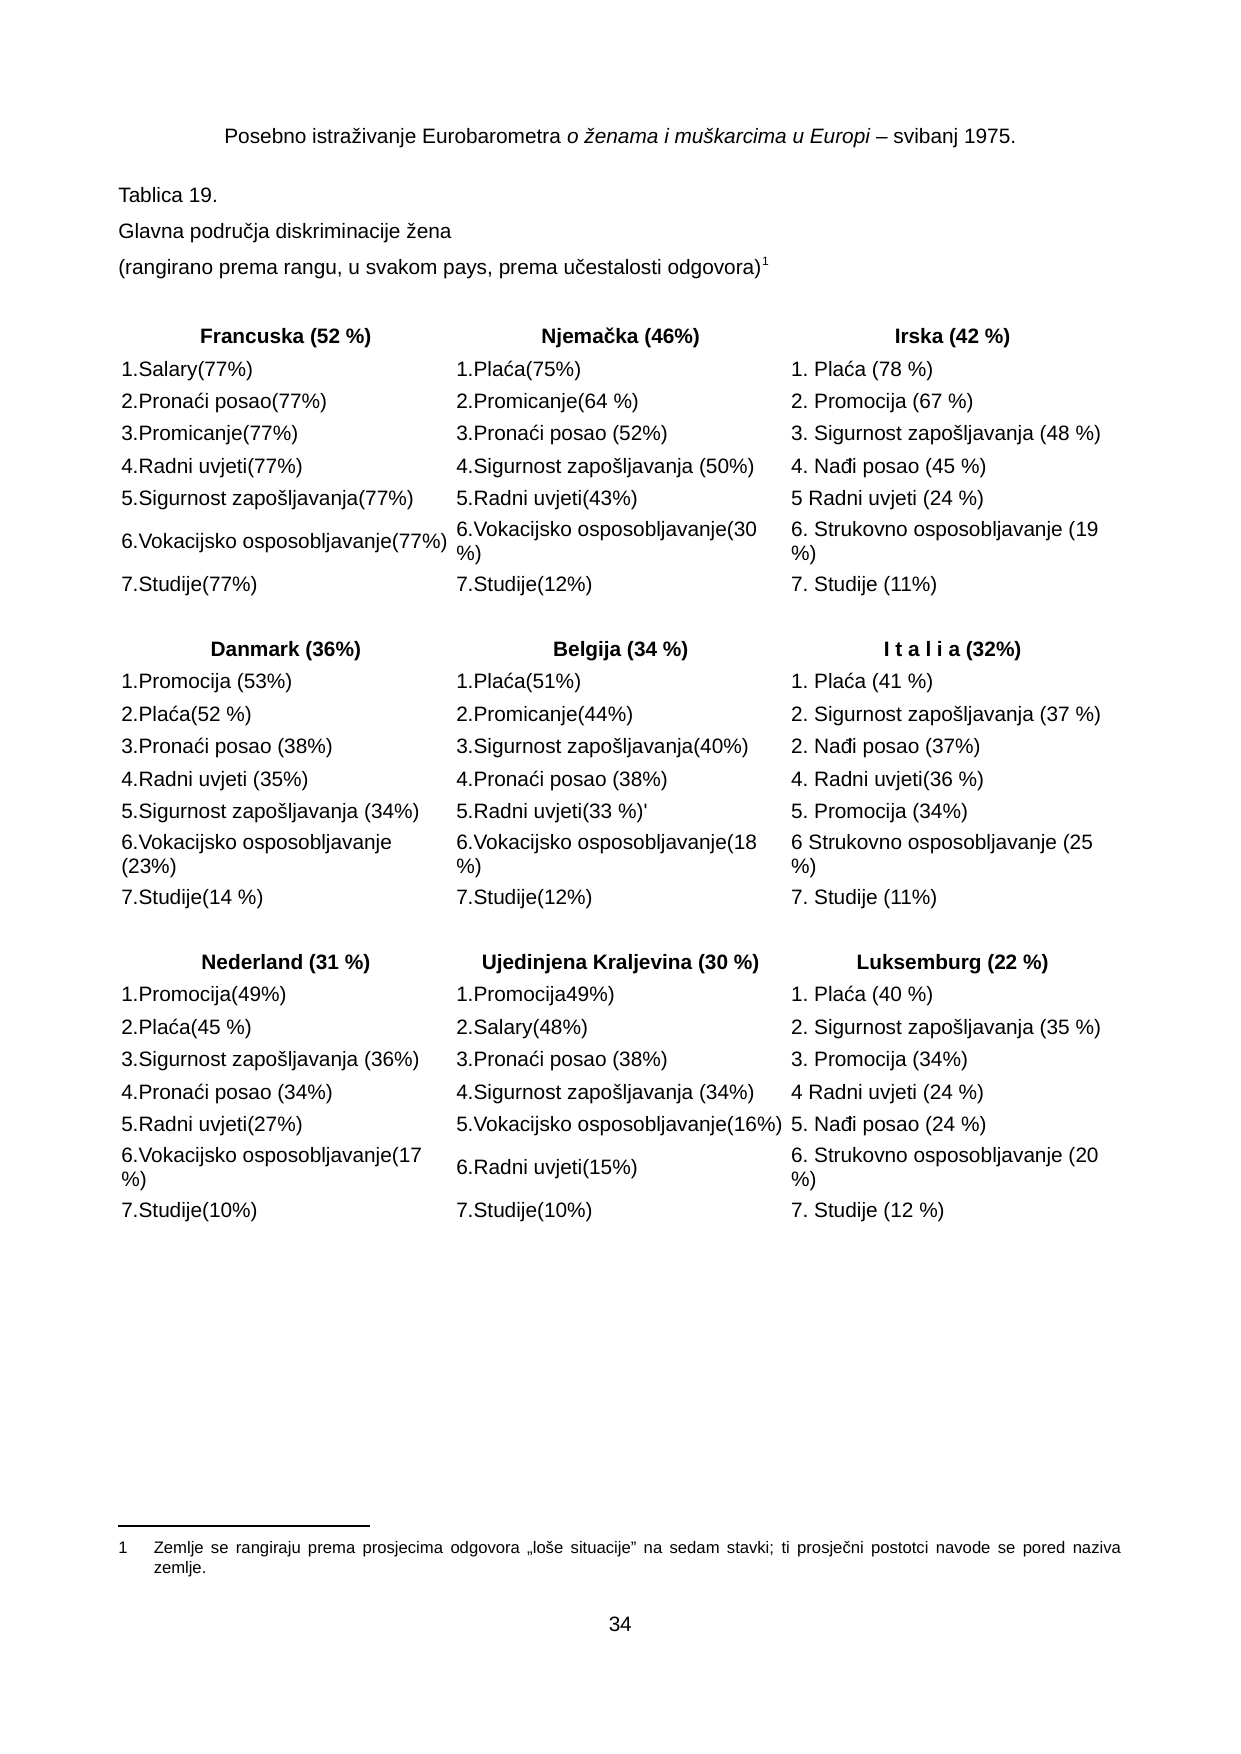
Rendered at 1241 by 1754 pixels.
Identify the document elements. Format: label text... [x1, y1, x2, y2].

table_cell 2.Promicanje(44%) [453, 698, 788, 730]
table_cell 1.Plaća(51%) [453, 665, 788, 698]
table_cell 5.Vokacijsko osposobljavanje(16%) [453, 1108, 788, 1140]
table_cell 7.Studije(14 %) [118, 881, 453, 913]
text Tablica 19. [118, 183, 1122, 207]
table_cell 2.Pronaći posao(77%) [118, 385, 453, 417]
table_cell 3.Pronaći posao (52%) [453, 417, 788, 449]
table_cell 4.Radni uvjeti(77%) [118, 450, 453, 482]
table_cell 6.Vokacijsko osposobljavanje(30 %) [453, 514, 788, 568]
table_cell 3.Sigurnost zapošljavanja(40%) [453, 730, 788, 762]
table_cell [118, 600, 453, 633]
table_cell 1. Plaća (41 %) [788, 665, 1123, 698]
table_cell 6.Vokacijsko osposobljavanje (23%) [118, 827, 453, 881]
table_cell Ujedinjena Kraljevina (30 %) [453, 946, 788, 978]
table_cell 4.Pronaći posao (38%) [453, 763, 788, 795]
table_cell 1. Plaća (40 %) [788, 978, 1123, 1011]
table_cell 5. Nađi posao (24 %) [788, 1108, 1123, 1140]
table_cell 3. Promocija (34%) [788, 1043, 1123, 1075]
table_cell 4. Nađi posao (45 %) [788, 450, 1123, 482]
table_cell 6 Strukovno osposobljavanje (25 %) [788, 827, 1123, 881]
table_cell 1. Plaća (78 %) [788, 352, 1123, 385]
table_cell 2. Promocija (67 %) [788, 385, 1123, 417]
table_cell 5.Sigurnost zapošljavanja(77%) [118, 482, 453, 514]
table_cell 4.Radni uvjeti (35%) [118, 763, 453, 795]
table_cell 6. Strukovno osposobljavanje (19 %) [788, 514, 1123, 568]
table_cell 1.Plaća(75%) [453, 352, 788, 385]
table_cell 4. Radni uvjeti(36 %) [788, 763, 1123, 795]
table_cell 1.Promocija (53%) [118, 665, 453, 698]
table_cell 5.Sigurnost zapošljavanja (34%) [118, 795, 453, 827]
table_cell 4.Sigurnost zapošljavanja (34%) [453, 1075, 788, 1108]
table_cell 7.Studije(12%) [453, 881, 788, 913]
table_cell 5.Radni uvjeti(43%) [453, 482, 788, 514]
table_cell 6.Vokacijsko osposobljavanje(17 %) [118, 1140, 453, 1194]
table_cell 2. Sigurnost zapošljavanja (35 %) [788, 1011, 1123, 1043]
table_cell 2.Plaća(52 %) [118, 698, 453, 730]
table_cell [788, 913, 1123, 946]
table_header Irska (42 %) [788, 320, 1123, 352]
table_cell 1.Salary(77%) [118, 352, 453, 385]
table_cell Belgija (34 %) [453, 633, 788, 665]
table_cell 5 Radni uvjeti (24 %) [788, 482, 1123, 514]
table_cell [118, 913, 453, 946]
text Zemlje se rangiraju prema prosjecima odgovora „loše situacije” na sedam stavki; ti prosječni postotci navode se pored naziva zemlje. [118, 1538, 1122, 1577]
table_cell 4.Sigurnost zapošljavanja (50%) [453, 450, 788, 482]
table_header Njemačka (46%) [453, 320, 788, 352]
text Glavna područja diskriminacije žena [118, 219, 1122, 243]
table_cell 2.Promicanje(64 %) [453, 385, 788, 417]
table_cell 6.Vokacijsko osposobljavanje(18 %) [453, 827, 788, 881]
table_cell [788, 600, 1123, 633]
table_cell 2. Sigurnost zapošljavanja (37 %) [788, 698, 1123, 730]
table_cell 7. Studije (11%) [788, 881, 1123, 913]
table_cell 3.Pronaći posao (38%) [453, 1043, 788, 1075]
table_cell 3.Pronaći posao (38%) [118, 730, 453, 762]
table_cell 1.Promocija(49%) [118, 978, 453, 1011]
table_cell [453, 600, 788, 633]
table_cell 7.Studije(10%) [118, 1194, 453, 1226]
table_cell 5. Promocija (34%) [788, 795, 1123, 827]
table_cell 3. Sigurnost zapošljavanja (48 %) [788, 417, 1123, 449]
table_cell 4 Radni uvjeti (24 %) [788, 1075, 1123, 1108]
table_cell 3.Sigurnost zapošljavanja (36%) [118, 1043, 453, 1075]
table_cell 7.Studije(12%) [453, 568, 788, 600]
table_cell 4.Pronaći posao (34%) [118, 1075, 453, 1108]
table_cell Danmark (36%) [118, 633, 453, 665]
table_cell 6.Radni uvjeti(15%) [453, 1140, 788, 1194]
table_cell 7. Studije (11%) [788, 568, 1123, 600]
table_cell 1.Promocija49%) [453, 978, 788, 1011]
table_cell 2.Plaća(45 %) [118, 1011, 453, 1043]
table_cell 7.Studije(77%) [118, 568, 453, 600]
table_cell 5.Radni uvjeti(27%) [118, 1108, 453, 1140]
table_cell I t a l i a (32%) [788, 633, 1123, 665]
table_cell 6.Vokacijsko osposobljavanje(77%) [118, 514, 453, 568]
table_cell 7.Studije(10%) [453, 1194, 788, 1226]
table_header Francuska (52 %) [118, 320, 453, 352]
table_cell Nederland (31 %) [118, 946, 453, 978]
text (rangirano prema rangu, u svakom pays, prema učestalosti odgovora) [118, 254, 1122, 278]
table_cell 2.Salary(48%) [453, 1011, 788, 1043]
table_cell 7. Studije (12 %) [788, 1194, 1123, 1226]
table_cell 3.Promicanje(77%) [118, 417, 453, 449]
table_cell 6. Strukovno osposobljavanje (20 %) [788, 1140, 1123, 1194]
table_cell 2. Nađi posao (37%) [788, 730, 1123, 762]
table_cell Luksemburg (22 %) [788, 946, 1123, 978]
table_cell 5.Radni uvjeti(33 %)' [453, 795, 788, 827]
table_cell [453, 913, 788, 946]
